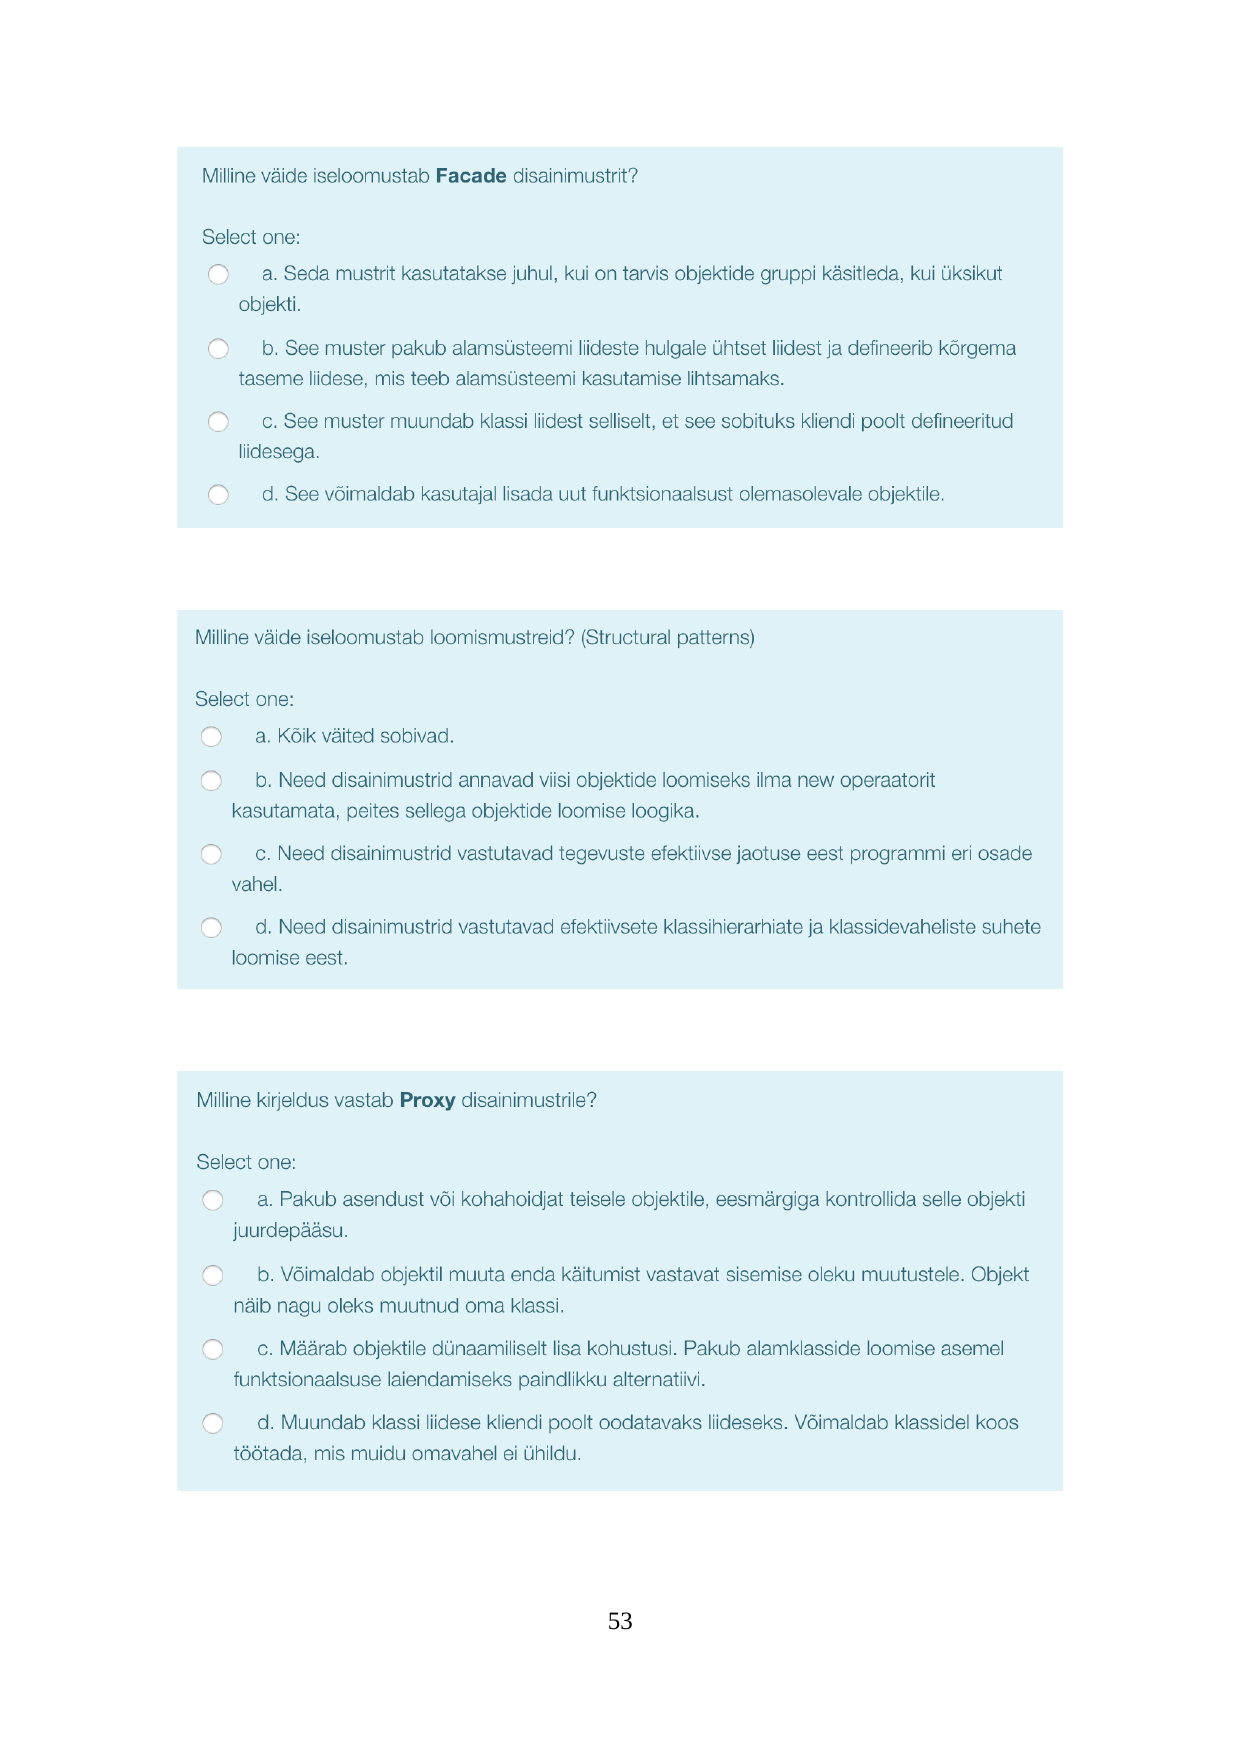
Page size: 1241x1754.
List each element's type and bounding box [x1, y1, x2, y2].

picture [177, 610, 1063, 989]
picture [177, 1071, 1063, 1491]
picture [177, 147, 1063, 528]
